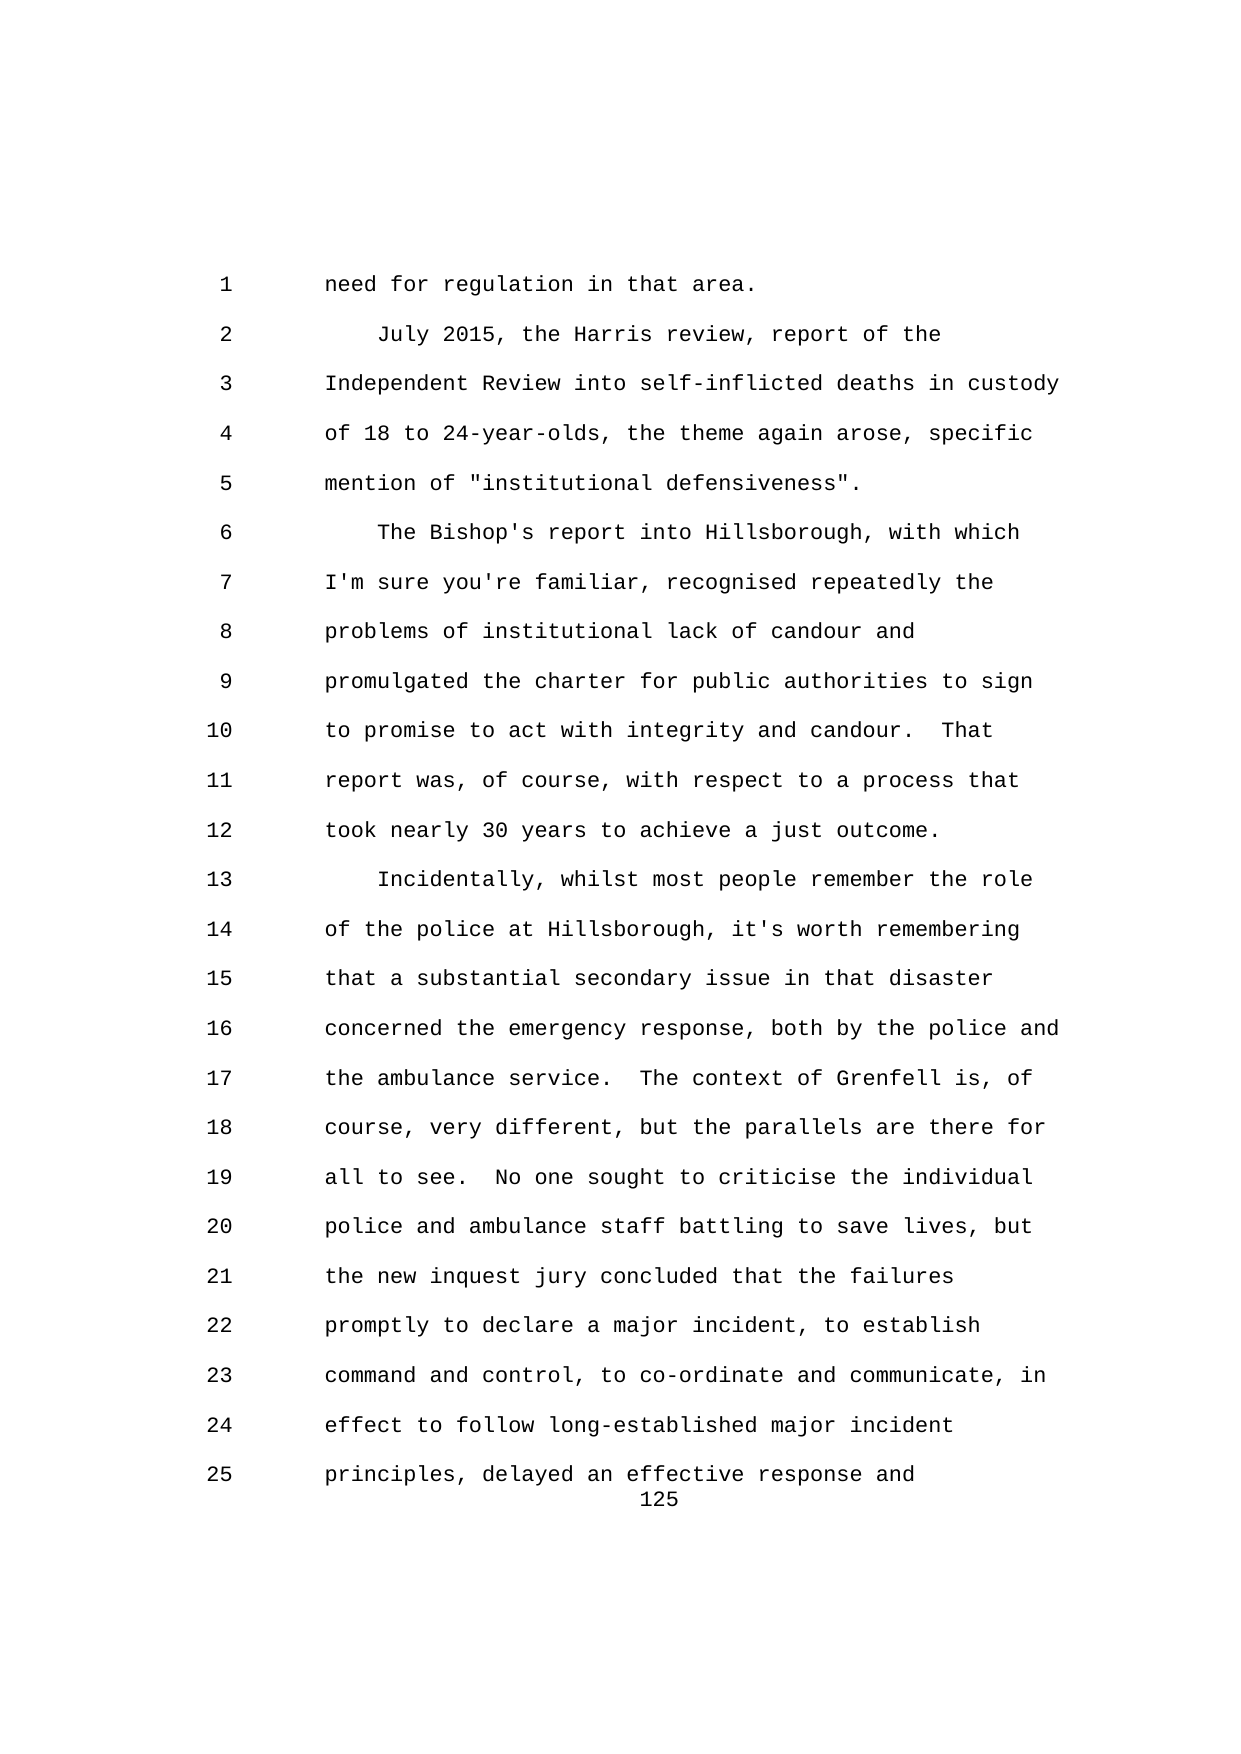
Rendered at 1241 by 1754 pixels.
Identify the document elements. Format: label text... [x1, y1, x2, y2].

text 1 need for regulation in that area. [75, 273, 1165, 298]
text 6 The Bishop's report into Hillsborough, with which [75, 521, 1165, 546]
text 22 promptly to declare a major incident, to establish [75, 1314, 1165, 1339]
text 23 command and control, to co-ordinate and communicate, in [75, 1364, 1165, 1389]
text 11 report was, of course, with respect to a process that [75, 769, 1165, 794]
text 4 of 18 to 24-year-olds, the theme again arose, specific [75, 422, 1165, 447]
text 16 concerned the emergency response, both by the police and [75, 1017, 1165, 1042]
text 21 the new inquest jury concluded that the failures [75, 1265, 1165, 1290]
text 7 I'm sure you're familiar, recognised repeatedly the [75, 571, 1165, 596]
text 3 Independent Review into self-inflicted deaths in custody [75, 372, 1165, 397]
text 20 police and ambulance staff battling to save lives, but [75, 1215, 1165, 1240]
text 9 promulgated the charter for public authorities to sign [75, 670, 1165, 695]
text 12 took nearly 30 years to achieve a just outcome. [75, 819, 1165, 843]
text 13 Incidentally, whilst most people remember the role [75, 868, 1165, 893]
text 5 mention of "institutional defensiveness". [75, 472, 1165, 496]
text 17 the ambulance service. The context of Grenfell is, of [75, 1067, 1165, 1091]
text 2 July 2015, the Harris review, report of the [75, 323, 1165, 348]
text 24 effect to follow long-established major incident [75, 1414, 1165, 1438]
text 14 of the police at Hillsborough, it's worth remembering [75, 918, 1165, 943]
text 10 to promise to act with integrity and candour. That [75, 719, 1165, 744]
text 25 principles, delayed an effective response and [75, 1463, 1165, 1488]
text 8 problems of institutional lack of candour and [75, 620, 1165, 645]
text 15 that a substantial secondary issue in that disaster [75, 967, 1165, 992]
text 19 all to see. No one sought to criticise the individual [75, 1166, 1165, 1191]
text 125 [75, 1488, 1165, 1513]
text 18 course, very different, but the parallels are there for [75, 1116, 1165, 1141]
